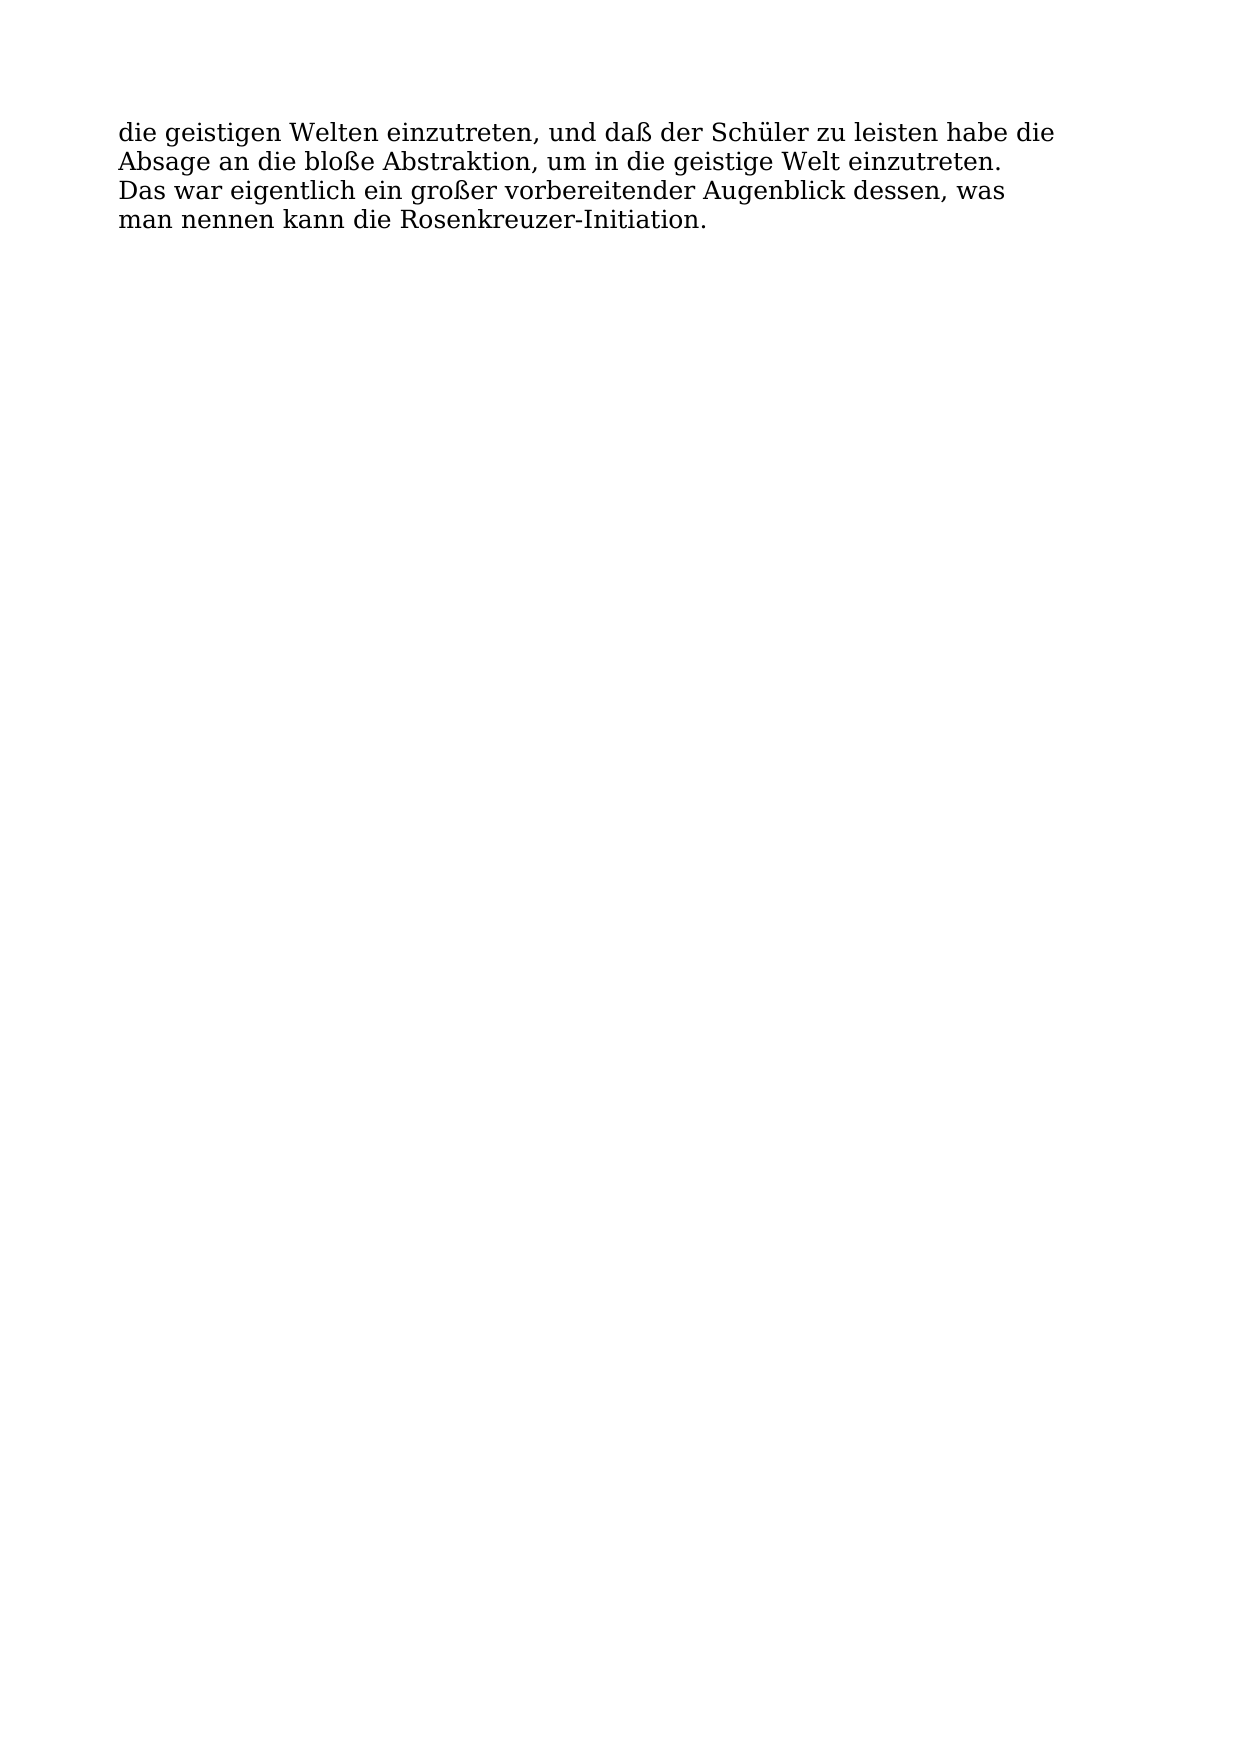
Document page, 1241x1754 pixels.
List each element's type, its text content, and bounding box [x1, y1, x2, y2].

text Das war eigentlich ein großer vorbereitender Augenblick dessen, was [118, 176, 1122, 206]
text man nennen kann die Rosenkreuzer-Initiation. [118, 206, 1122, 235]
text die geistigen Welten einzutreten, und daß der Schüler zu leisten habe die [118, 118, 1122, 147]
text Absage an die bloße Abstraktion, um in die geistige Welt einzutreten. [118, 147, 1122, 176]
